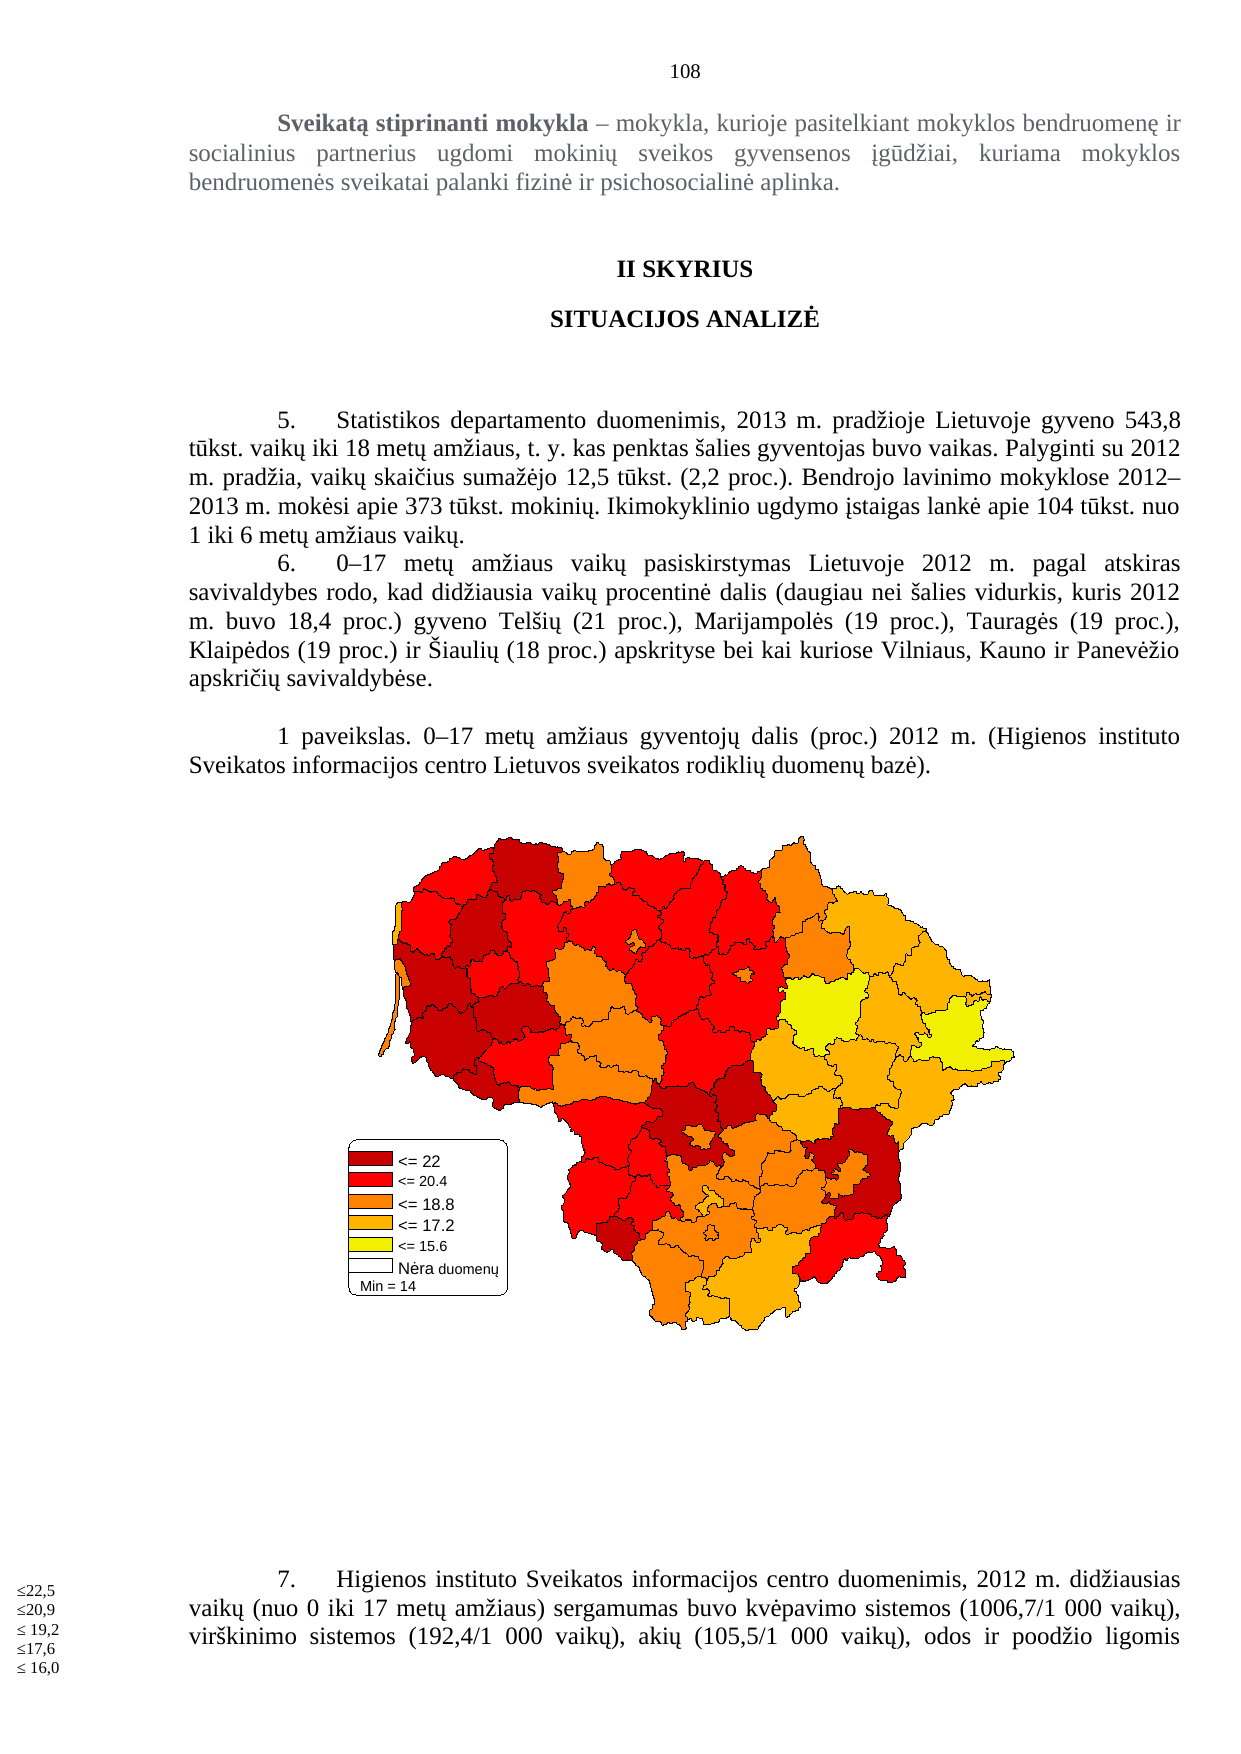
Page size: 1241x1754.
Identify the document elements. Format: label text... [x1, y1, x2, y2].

text 5. Statistikos departamento duomenimis, 2013 m. pradžioje Lietuvoje gyveno 543,8 tūkst. vaikų iki 18 metų amžiaus, t. y. kas penktas šalies gyventojas buvo vaikas. Palyginti su 2012 m. pradžia, vaikų skaičius sumažėjo 12,5 tūkst. (2,2 proc.). Bendrojo lavinimo mokyklose 2012–2013 m. mokėsi apie 373 tūkst. mokinių. Ikimokyklinio ugdymo įstaigas lankė apie 104 tūkst. nuo 1 iki 6 metų amžiaus vaikų. [188, 405, 1181, 548]
text ≤20,9 [17, 1600, 65, 1619]
text ≤22,5 [17, 1581, 65, 1600]
text ≤ 16,0 [17, 1658, 65, 1677]
text ≤17,6 [17, 1638, 65, 1658]
text 1 paveikslas. 0–17 metų amžiaus gyventojų dalis (proc.) 2012 m. (Higienos instituto Sveikatos informacijos centro Lietuvos sveikatos rodiklių duomenų bazė). [188, 721, 1181, 778]
text ≤ 19,2 [17, 1619, 65, 1638]
text SITUACIJOS ANALIZĖ [188, 304, 1181, 333]
text Sveikatą stiprinanti mokykla – mokykla, kurioje pasitelkiant mokyklos bendruomenę ir socialinius partnerius ugdomi mokinių sveikos gyvensenos įgūdžiai, kuriama mokyklos bendruomenės sveikatai palanki fizinė ir psichosocialinė aplinka. [188, 107, 1181, 196]
text II SKYRIUS [188, 254, 1181, 282]
text [2, 1574, 80, 1694]
text 6. 0–17 metų amžiaus vaikų pasiskirstymas Lietuvoje 2012 m. pagal atskiras savivaldybes rodo, kad didžiausia vaikų procentinė dalis (daugiau nei šalies vidurkis, kuris 2012 m. buvo 18,4 proc.) gyveno Telšių (21 proc.), Marijampolės (19 proc.), Tauragės (19 proc.), Klaipėdos (19 proc.) ir Šiaulių (18 proc.) apskrityse bei kai kuriose Vilniaus, Kauno ir Panevėžio apskričių savivaldybėse. [188, 548, 1181, 692]
text 7. Higienos instituto Sveikatos informacijos centro duomenimis, 2012 m. didžiausias vaikų (nuo 0 iki 17 metų amžiaus) sergamumas buvo kvėpavimo sistemos (1006,7/1 000 vaikų), virškinimo sistemos (192,4/1 000 vaikų), akių (105,5/1 000 vaikų), odos ir poodžio ligomis [188, 1564, 1181, 1650]
